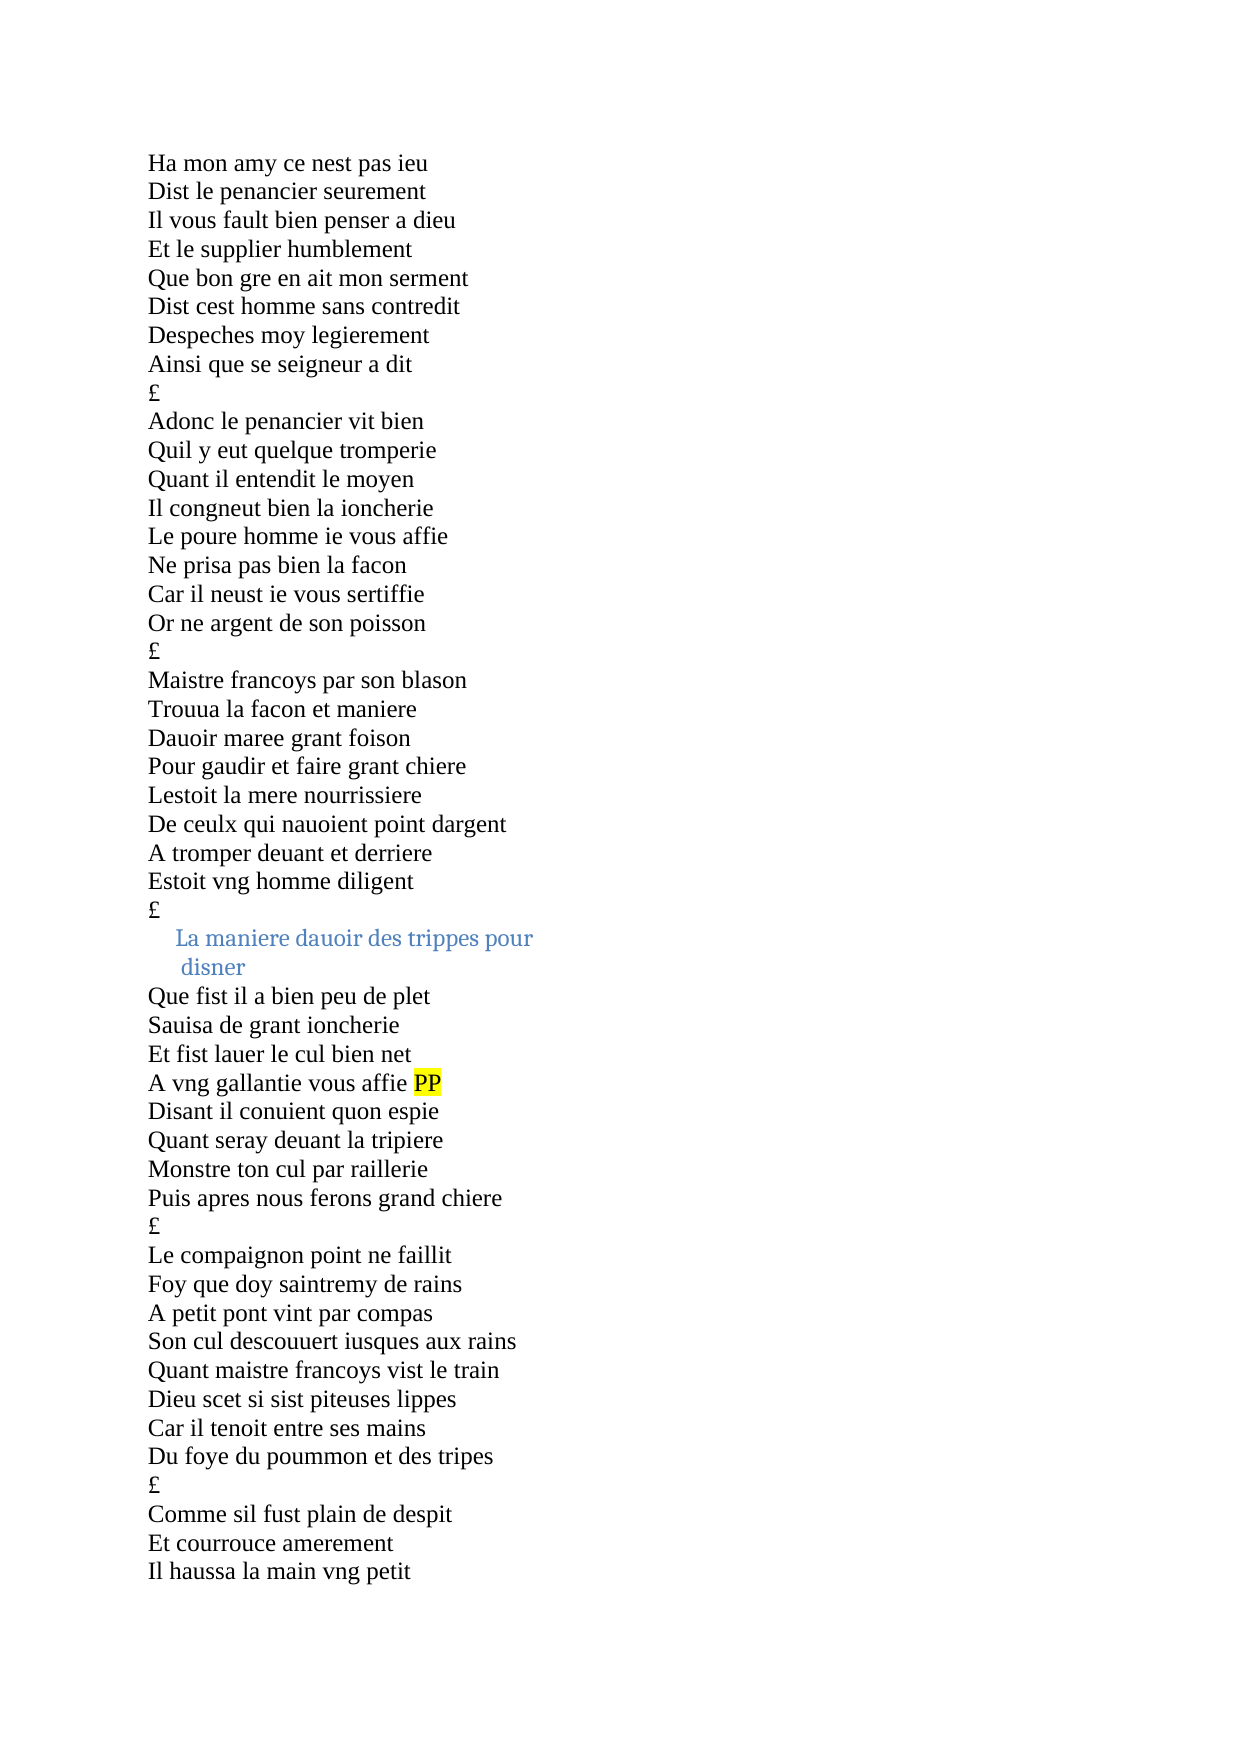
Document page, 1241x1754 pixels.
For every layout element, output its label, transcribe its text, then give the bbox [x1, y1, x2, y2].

text £ [148, 1211, 1093, 1240]
text disner Que fist il a bien peu de plet Sauisa de grant ioncherie Et fist lauer le cul bien net A vng gallantie vous affie PP Disant il conuient quon espie Quant seray deuant la tripiere Monstre ton cul par raillerie Puis apres nous ferons grand chiere [148, 953, 1093, 1211]
text £ [148, 1470, 1093, 1499]
text £ [148, 636, 1093, 665]
text Comme sil fust plain de despit Et courrouce amerement Il haussa la main vng petit [148, 1499, 1093, 1585]
text Adonc le penancier vit bien Quil y eut quelque tromperie Quant il entendit le moyen Il congneut bien la ioncherie Le poure homme ie vous affie Ne prisa pas bien la facon Car il neust ie vous sertiffie Or ne argent de son poisson [148, 406, 1093, 636]
text Le compaignon point ne faillit Foy que doy saintremy de rains A petit pont vint par compas Son cul descouuert iusques aux rains Quant maistre francoys vist le train Dieu scet si sist piteuses lippes Car il tenoit entre ses mains Du foye du poummon et des tripes [148, 1240, 1093, 1470]
text £ [148, 895, 1093, 924]
text £ [148, 378, 1093, 406]
text La maniere dauoir des trippes pour [148, 924, 1093, 953]
text Ha mon amy ce nest pas ieu Dist le penancier seurement Il vous fault bien penser a dieu Et le supplier humblement Que bon gre en ait mon serment Dist cest homme sans contredit Despeches moy legierement Ainsi que se seigneur a dit [148, 148, 1093, 378]
text Maistre francoys par son blason Trouua la facon et maniere Dauoir maree grant foison Pour gaudir et faire grant chiere Lestoit la mere nourrissiere De ceulx qui nauoient point dargent A tromper deuant et derriere Estoit vng homme diligent [148, 665, 1093, 895]
